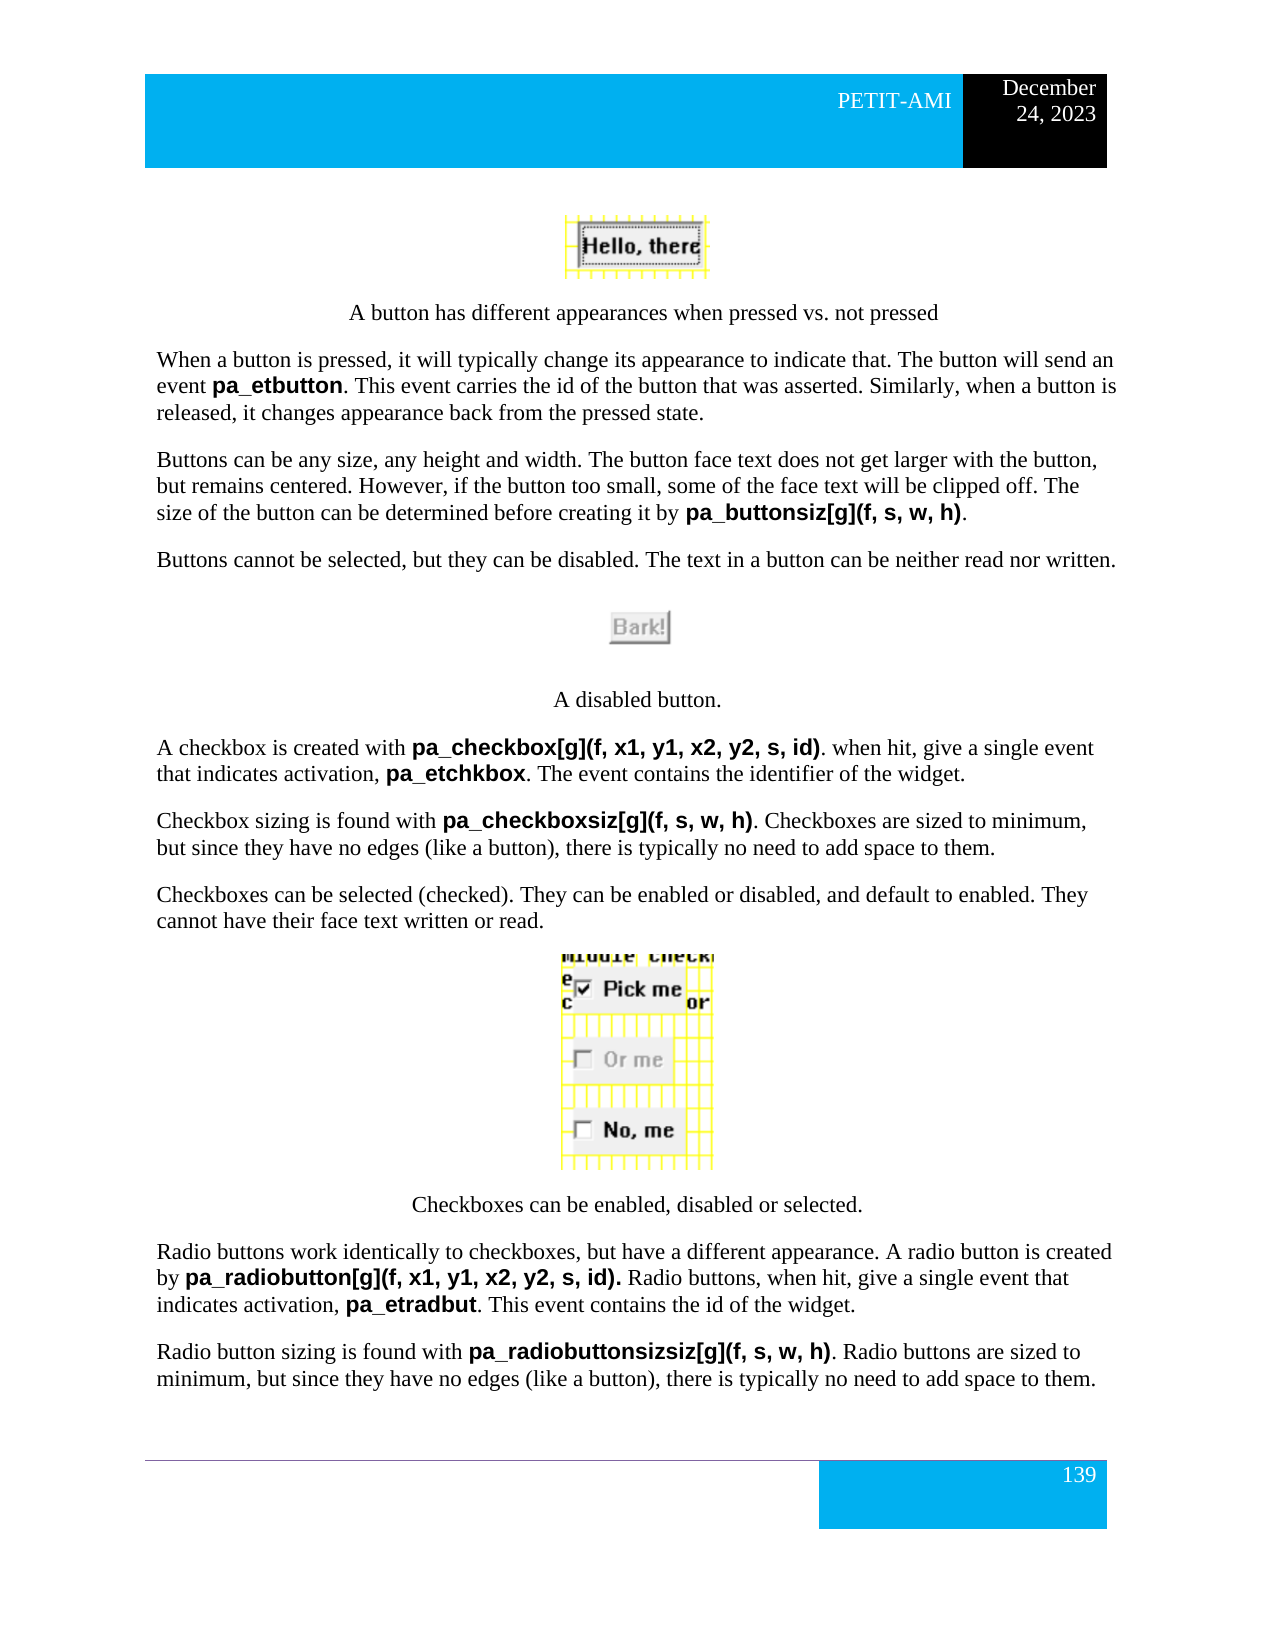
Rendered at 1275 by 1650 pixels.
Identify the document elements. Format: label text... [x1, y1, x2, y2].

text A checkbox is created with pa_checkbox[g](f, x1, y1, x2, y2, s, id). when hit, give a single event that indicates activation, pa_etchkbox. The event contains the identifier of the widget. [156, 733, 1118, 786]
picture [561, 954, 714, 1170]
text When a button is pressed, it will typically change its appearance to indicate that. The button will send an event pa_etbutton. This event carries the id of the button that was asserted. Similarly, when a button is released, it changes appearance back from the pressed state. [156, 346, 1118, 425]
text A button has different appearances when pressed vs. not pressed [306, 299, 981, 325]
text A disabled button. [156, 686, 1118, 713]
text Checkboxes can be enabled, disabled or selected. [156, 1191, 1118, 1217]
text Radio buttons work identically to checkboxes, but have a different appearance. A radio button is created by pa_radiobutton[g](f, x1, y1, x2, y2, s, id). Radio buttons, when hit, give a single event that indicates activation, pa_etradbut. This event contains the id of the widget. [156, 1238, 1118, 1317]
text Checkbox sizing is found with pa_checkboxsiz[g](f, s, w, h). Checkboxes are sized to minimum, but since they have no edges (like a button), there is typically no need to add space to them. [156, 807, 1118, 860]
text Buttons cannot be selected, but they can be disabled. The text in a button can be neither read nor written. [156, 546, 1118, 572]
text Radio button sizing is found with pa_radiobuttonsizsiz[g](f, s, w, h). Radio buttons are sized to minimum, but since they have no edges (like a button), there is typically no need to add space to them. [156, 1338, 1118, 1391]
picture [587, 593, 688, 666]
picture [564, 215, 710, 279]
text Checkboxes can be selected (checked). They can be enabled or disabled, and default to enabled. They cannot have their face text written or read. [156, 881, 1118, 934]
text Buttons can be any size, any height and width. The button face text does not get larger with the button, but remains centered. However, if the button too small, some of the face text will be clipped off. The size of the button can be determined before creating it by pa_buttonsiz[g](f, s, w, h). [156, 446, 1118, 525]
